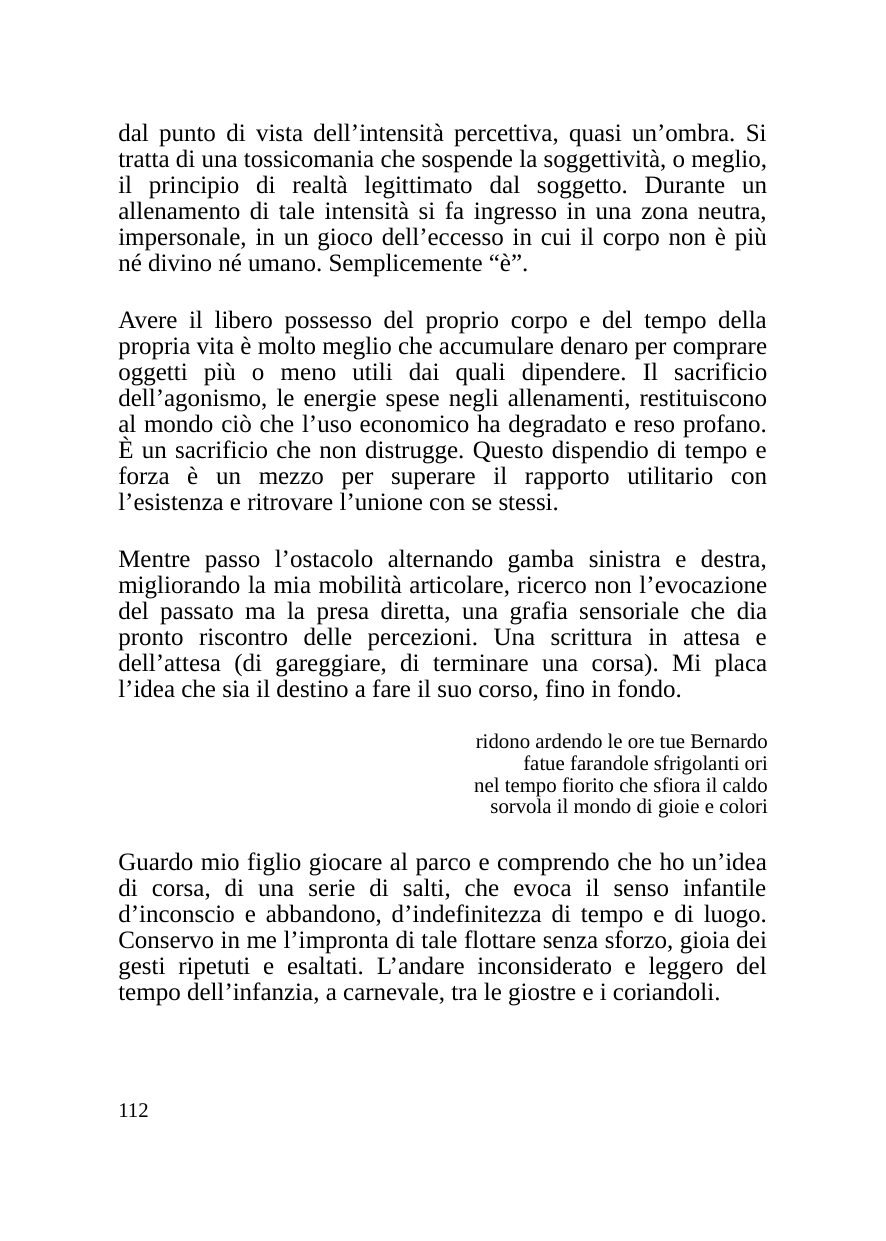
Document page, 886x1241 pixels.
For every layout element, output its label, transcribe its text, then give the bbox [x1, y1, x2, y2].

text dal punto di vista dell’intensità percettiva, quasi un’ombra. Si tratta di una tossicomania che sospende la soggettività, o meglio, il principio di realtà legittimato dal soggetto. Durante un allenamento di tale intensità si fa ingresso in una zona neutra, impersonale, in un gioco dell’eccesso in cui il corpo non è più né divino né umano. Semplicemente “è”. [118, 118, 768, 277]
text ridono ardendo le ore tue Bernardo fatue farandole sfrigolanti ori nel tempo fiorito che sfiora il caldo sorvola il mondo di gioie e colori [118, 729, 768, 818]
text Guardo mio figlio giocare al parco e comprendo che ho un’idea di corsa, di una serie di salti, che evoca il senso infantile d’inconscio e abbandono, d’indefinitezza di tempo e di luogo. Conservo in me l’impronta di tale flottare senza sforzo, gioia dei gesti ripetuti e esaltati. L’andare inconsiderato e leggero del tempo dell’infanzia, a carnevale, tra le giostre e i coriandoli. [118, 847, 768, 1005]
text Avere il libero possesso del proprio corpo e del tempo della propria vita è molto meglio che accumulare denaro per comprare oggetti più o meno utili dai quali dipendere. Il sacrificio dell’agonismo, le energie spese negli allenamenti, restituiscono al mondo ciò che l’uso economico ha degradato e reso profano. È un sacrificio che non distrugge. Questo dispendio di tempo e forza è un mezzo per superare il rapporto utilitario con l’esistenza e ritrovare l’unione con se stessi. [118, 305, 768, 516]
text Mentre passo l’ostacolo alternando gamba sinistra e destra, migliorando la mia mobilità articolare, ricerco non l’evocazione del passato ma la presa diretta, una grafia sensoriale che dia pronto riscontro delle percezioni. Una scrittura in attesa e dell’attesa (di gareggiare, di terminare una corsa). Mi placa l’idea che sia il destino a fare il suo corso, fino in fondo. [118, 544, 768, 703]
